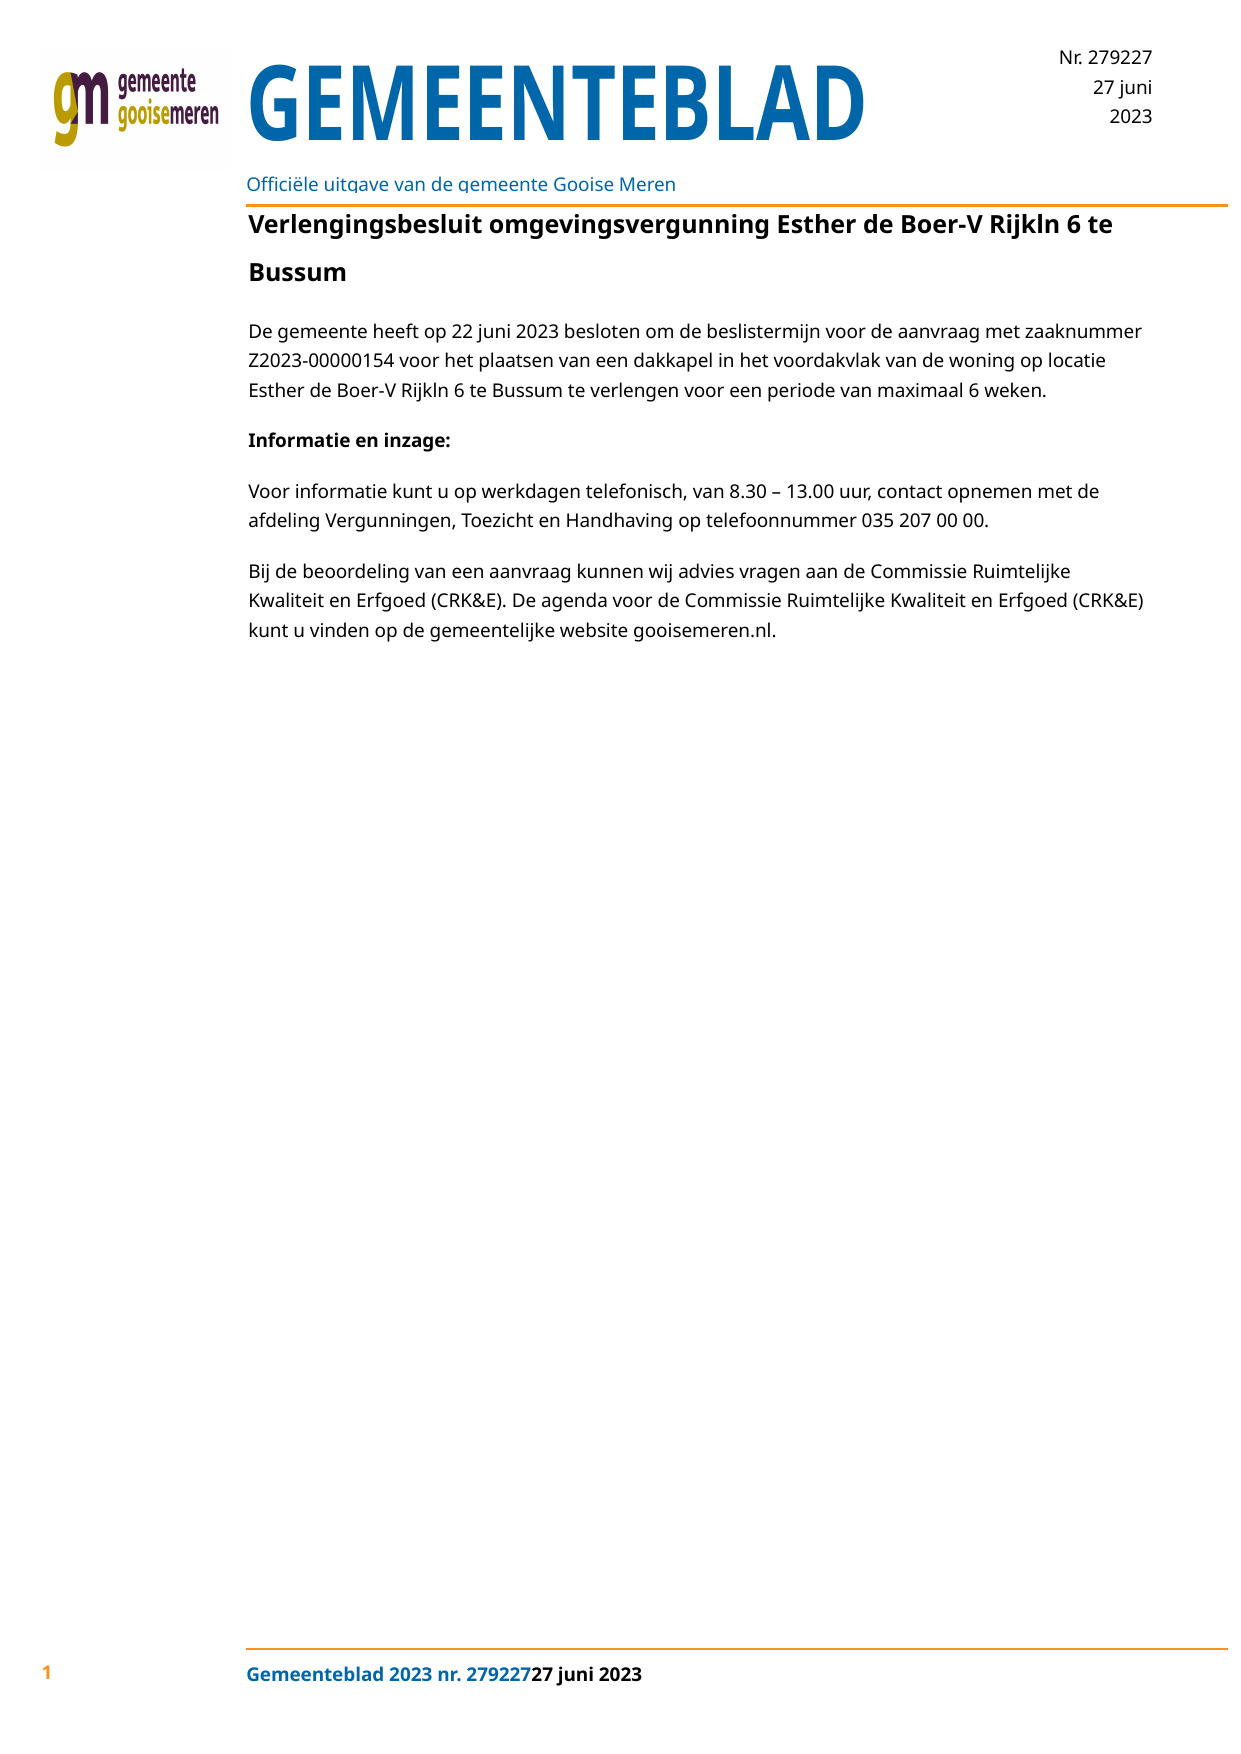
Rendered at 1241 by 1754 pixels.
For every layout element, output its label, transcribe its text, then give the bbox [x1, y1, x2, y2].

text Bij de beoordeling van een aanvraag kunnen wij advies vragen aan de Commissie Ruimtelijke Kwaliteit en Erfgoed (CRK&E). De agenda voor de Commissie Ruimtelijke Kwaliteit en Erfgoed (CRK&E) kunt u vinden op de gemeentelijke website gooisemeren.nl. [248, 558, 1152, 643]
picture [41, 47, 231, 172]
text Informatie en inzage: [248, 427, 1152, 453]
text Verlengingsbesluit omgevingsvergunning Esther de Boer-V Rijkln 6 te Bussum [248, 207, 1152, 288]
text De gemeente heeft op 22 juni 2023 besloten om de beslistermijn voor de aanvraag met zaaknummer Z2023-00000154 voor het plaatsen van een dakkapel in het voordakvlak van de woning op locatie Esther de Boer-V Rijkln 6 te Bussum te verlengen voor een periode van maximaal 6 weken. [248, 318, 1152, 403]
text Voor informatie kunt u op werkdagen telefonisch, van 8.30 – 13.00 uur, contact opnemen met de afdeling Vergunningen, Toezicht en Handhaving op telefoonnummer 035 207 00 00. [248, 478, 1152, 533]
